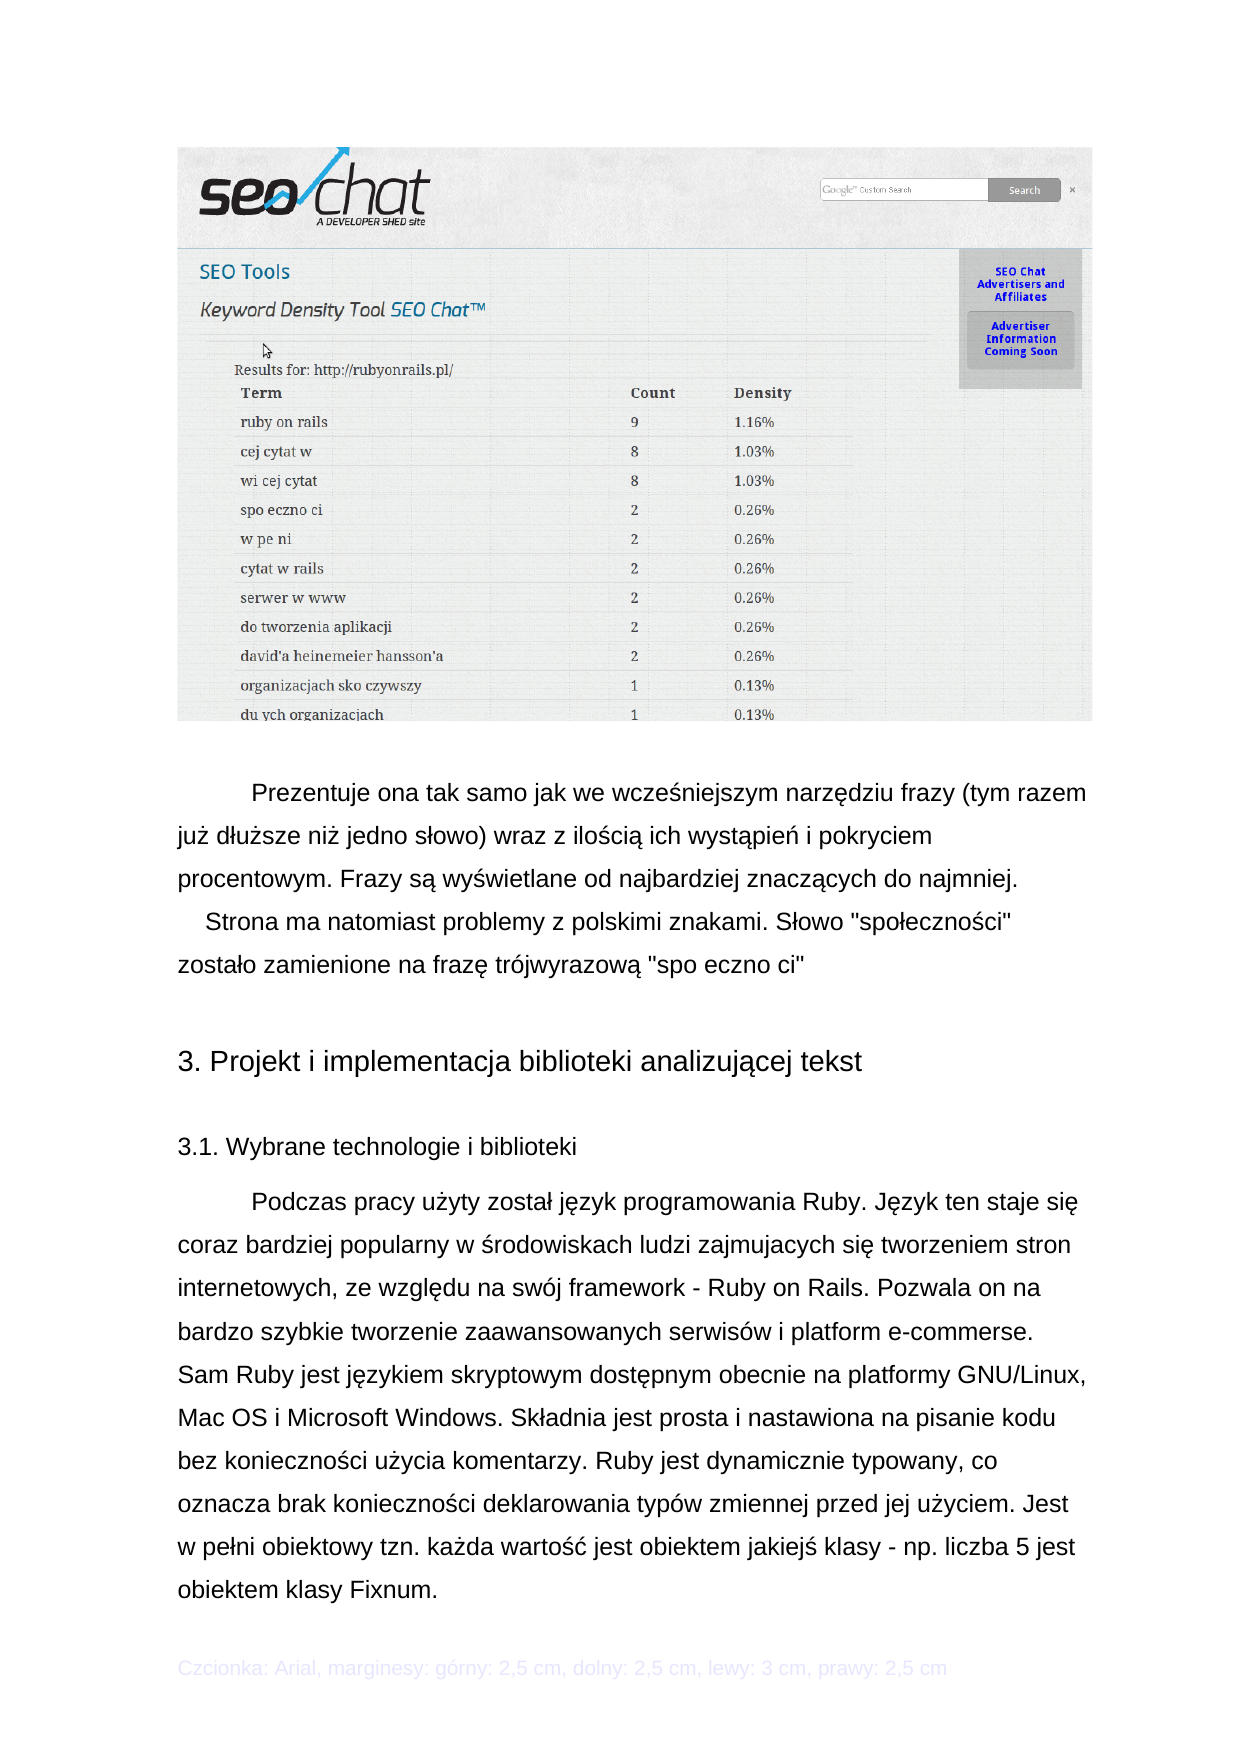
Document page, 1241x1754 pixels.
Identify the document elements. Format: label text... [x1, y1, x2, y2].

subtitle 3. Projekt i implementacja biblioteki analizującej tekst [177, 1044, 1092, 1077]
text Podczas pracy użyty został język programowania Ruby. Język ten staje się coraz bardziej popularny w środowiskach ludzi zajmujacych się tworzeniem stron internetowych, ze względu na swój framework - Ruby on Rails. Pozwala on na bardzo szybkie tworzenie zaawansowanych serwisów i platform e-commerse. Sam Ruby jest językiem skryptowym dostępnym obecnie na platformy GNU/Linux, Mac OS i Microsoft Windows. Składnia jest prosta i nastawiona na pisanie kodu bez konieczności użycia komentarzy. Ruby jest dynamicznie typowany, co oznacza brak konieczności deklarowania typów zmiennej przed jej użyciem. Jest w pełni obiektowy tzn. każda wartość jest obiektem jakiejś klasy - np. liczba 5 jest obiektem klasy Fixnum. [177, 1187, 1092, 1604]
text Strona ma natomiast problemy z polskimi znakami. Słowo "społeczności" zostało zamienione na frazę trójwyrazową "spo eczno ci" [177, 907, 1092, 979]
subtitle 3.1. Wybrane technologie i biblioteki [177, 1131, 1092, 1160]
text Prezentuje ona tak samo jak we wcześniejszym narzędziu frazy (tym razem już dłuższe niż jedno słowo) wraz z ilością ich wystąpień i pokryciem procentowym. Frazy są wyświetlane od najbardziej znaczących do najmniej. [177, 778, 1092, 893]
picture [177, 147, 1093, 721]
